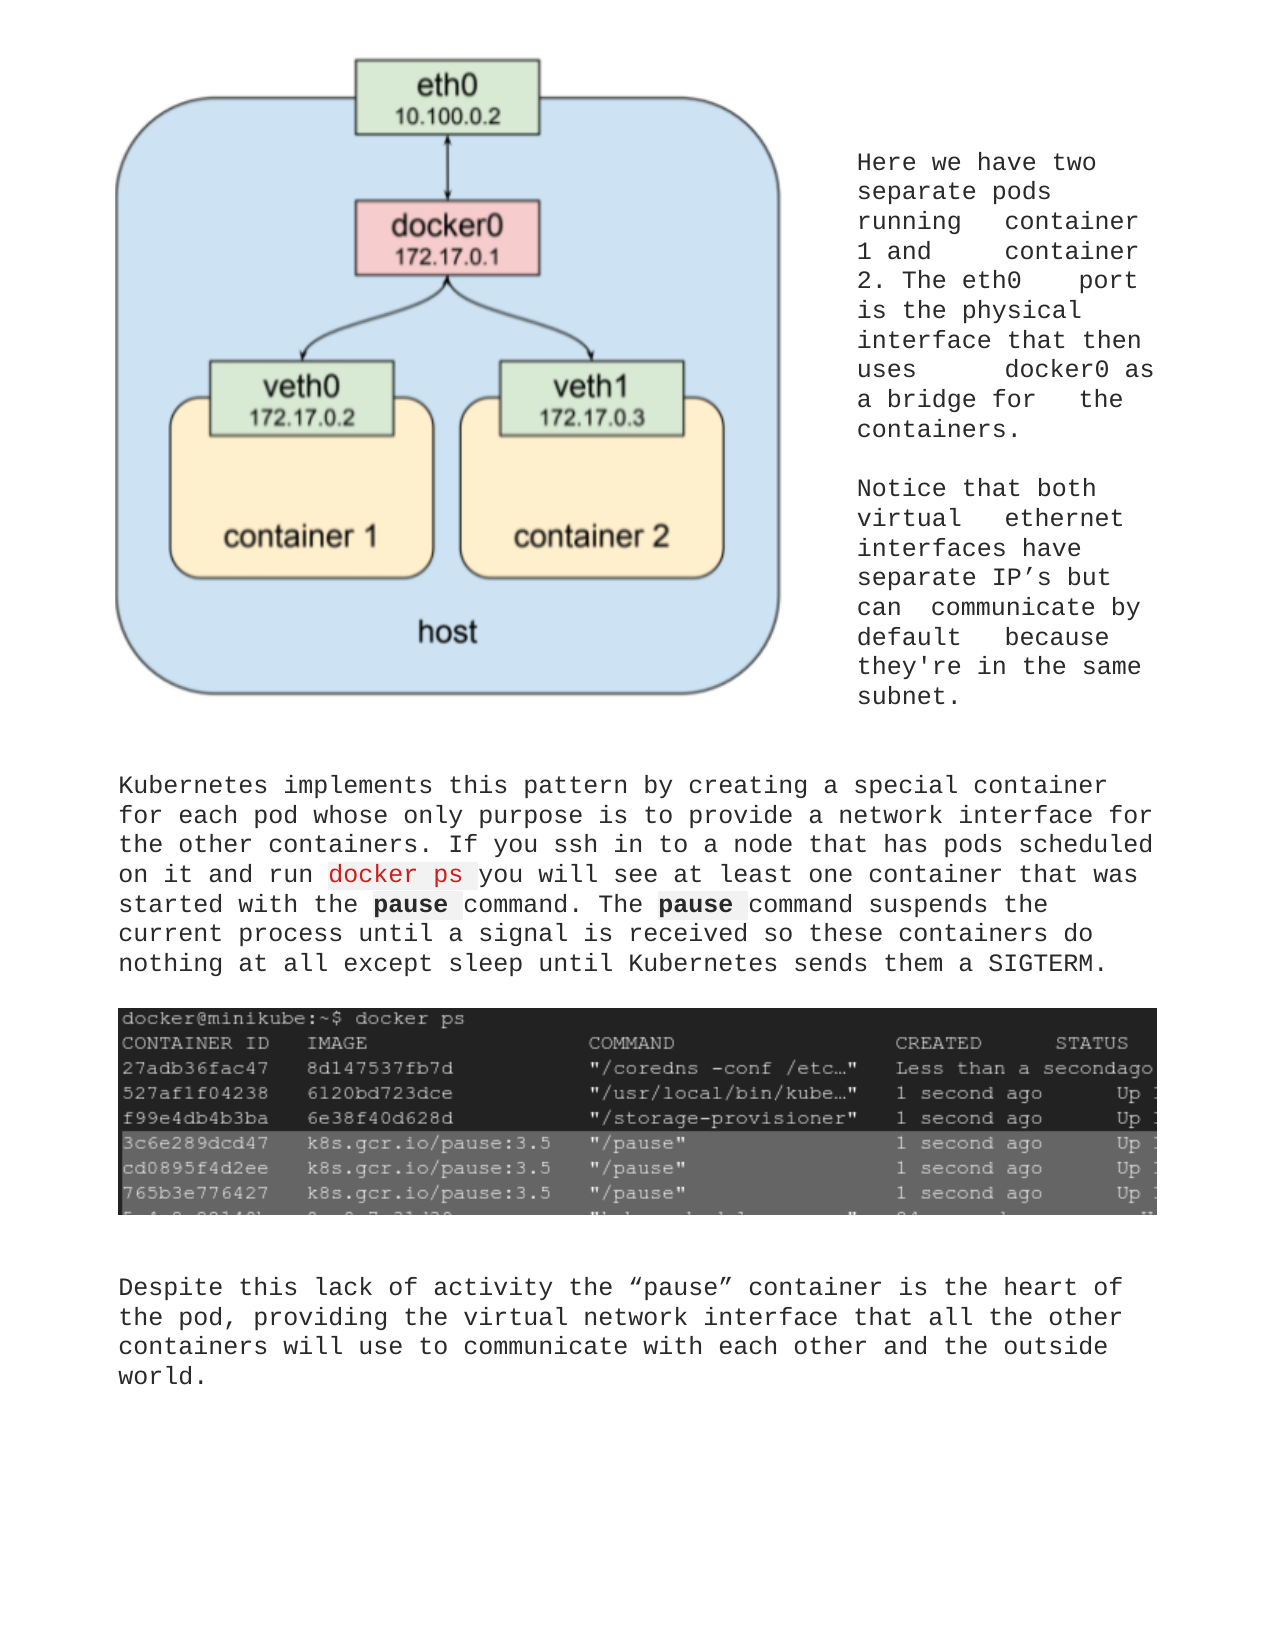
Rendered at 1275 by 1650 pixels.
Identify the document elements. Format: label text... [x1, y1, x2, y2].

picture [115, 40, 783, 708]
text Despite this lack of activity the “pause” container is the heart of the pod, providing the virtual network interface that all the other containers will use to communicate with each other and the outside world. [118, 1215, 1157, 1421]
text Kubernetes implements this pattern by creating a special container for each pod whose only purpose is to provide a network interface for the other containers. If you ssh in to a node that has pods scheduled on it and run docker ps you will see at least one container that was started with the pause command. The pause command suspends the current process until a signal is received so these containers do nothing at all except sleep until Kubernetes sends them a SIGTERM. [118, 771, 1157, 979]
text Here we have two separate pods running container 1 and container 2. The eth0 port is the physical interface that then uses docker0 as a bridge for the containers. [783, 148, 1157, 445]
picture [118, 1008, 1157, 1215]
text Notice that both virtual ethernet interfaces have separate IP’s but can communicate by default because they're in the same subnet. [118, 474, 1157, 712]
